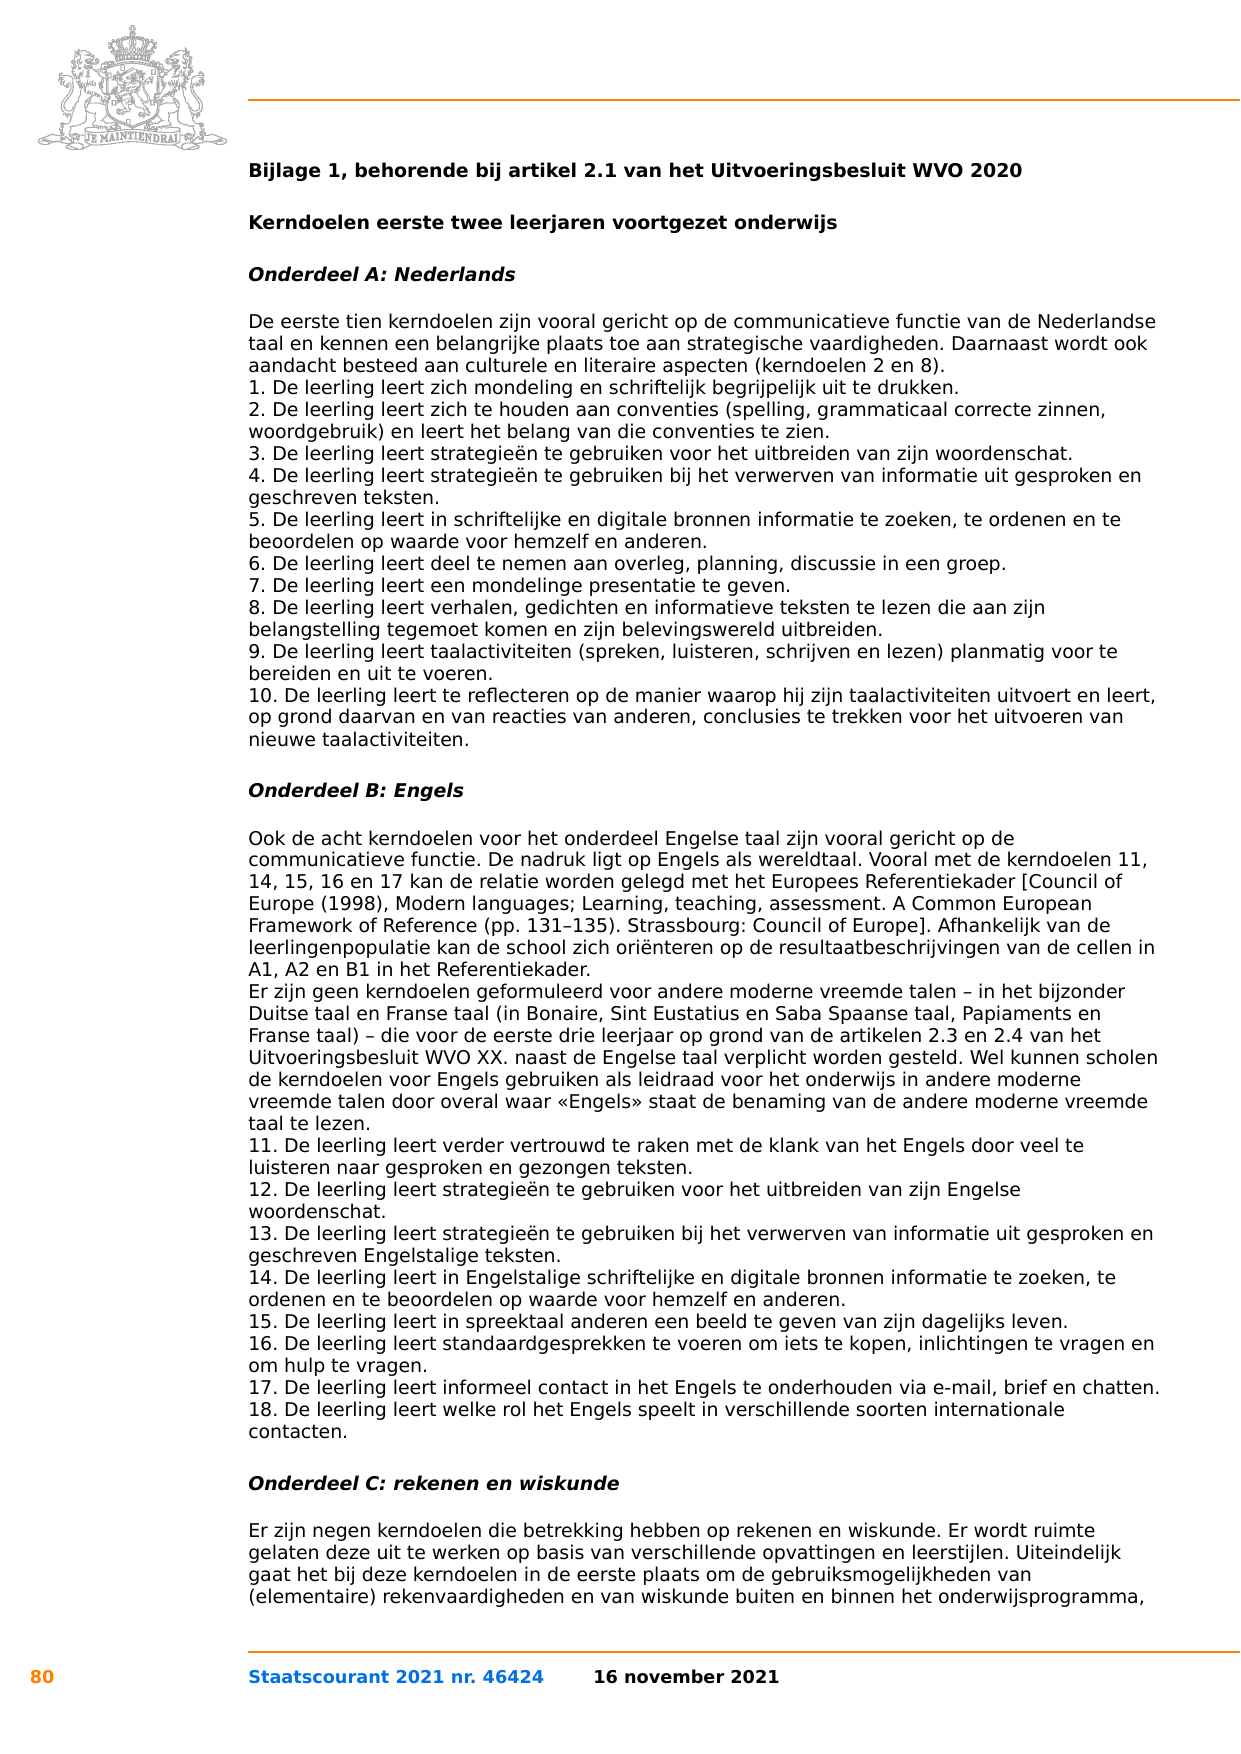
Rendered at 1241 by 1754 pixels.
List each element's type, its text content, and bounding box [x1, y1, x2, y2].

text 11. De leerling leert verder vertrouwd te raken met de klank van het Engels door veel te luisteren naar gesproken en gezongen teksten. [248, 1135, 1163, 1179]
text 14. De leerling leert in Engelstalige schriftelijke en digitale bronnen informatie te zoeken, te ordenen en te beoordelen op waarde voor hemzelf en anderen. [248, 1267, 1163, 1311]
text 17. De leerling leert informeel contact in het Engels te onderhouden via e-mail, brief en chatten. [248, 1377, 1163, 1399]
subtitle Bijlage 1, behorende bij artikel 2.1 van het Uitvoeringsbesluit WVO 2020 [248, 160, 1163, 182]
subtitle Onderdeel A: Nederlands [248, 264, 1163, 286]
text Ook de acht kerndoelen voor het onderdeel Engelse taal zijn vooral gericht op de communicatieve functie. De nadruk ligt op Engels als wereldtaal. Vooral met de kerndoelen 11, 14, 15, 16 en 17 kan de relatie worden gelegd met het Europees Referentiekader [Council of Europe (1998), Modern languages; Learning, teaching, assessment. A Common European Framework of Reference (pp. 131–135). Strassbourg: Council of Europe]. Afhankelijk van de leerlingenpopulatie kan de school zich oriënteren op de resultaatbeschrijvingen van de cellen in A1, A2 en B1 in het Referentiekader. [248, 827, 1163, 981]
text 15. De leerling leert in spreektaal anderen een beeld te geven van zijn dagelijks leven. [248, 1311, 1163, 1333]
text 3. De leerling leert strategieën te gebruiken voor het uitbreiden van zijn woordenschat. [248, 443, 1163, 465]
text 10. De leerling leert te reflecteren op de manier waarop hij zijn taalactiviteiten uitvoert en leert, op grond daarvan en van reacties van anderen, conclusies te trekken voor het uitvoeren van nieuwe taalactiviteiten. [248, 684, 1163, 750]
text 5. De leerling leert in schriftelijke en digitale bronnen informatie te zoeken, te ordenen en te beoordelen op waarde voor hemzelf en anderen. [248, 509, 1163, 553]
text 6. De leerling leert deel te nemen aan overleg, planning, discussie in een groep. [248, 553, 1163, 574]
text 4. De leerling leert strategieën te gebruiken bij het verwerven van informatie uit gesproken en geschreven teksten. [248, 465, 1163, 509]
text 16. De leerling leert standaardgesprekken te voeren om iets te kopen, inlichtingen te vragen en om hulp te vragen. [248, 1333, 1163, 1377]
subtitle Onderdeel C: rekenen en wiskunde [248, 1473, 1163, 1495]
text 7. De leerling leert een mondelinge presentatie te geven. [248, 574, 1163, 597]
text 13. De leerling leert strategieën te gebruiken bij het verwerven van informatie uit gesproken en geschreven Engelstalige teksten. [248, 1223, 1163, 1267]
text 2. De leerling leert zich te houden aan conventies (spelling, grammaticaal correcte zinnen, woordgebruik) en leert het belang van die conventies te zien. [248, 399, 1163, 443]
text 18. De leerling leert welke rol het Engels speelt in verschillende soorten internationale contacten. [248, 1399, 1163, 1443]
subtitle Kerndoelen eerste twee leerjaren voortgezet onderwijs [248, 212, 1163, 234]
text 1. De leerling leert zich mondeling en schriftelijk begrijpelijk uit te drukken. [248, 377, 1163, 399]
text 8. De leerling leert verhalen, gedichten en informatieve teksten te lezen die aan zijn belangstelling tegemoet komen en zijn belevingswereld uitbreiden. [248, 597, 1163, 641]
text Er zijn negen kerndoelen die betrekking hebben op rekenen en wiskunde. Er wordt ruimte gelaten deze uit te werken op basis van verschillende opvattingen en leerstijlen. Uiteindelijk gaat het bij deze kerndoelen in de eerste plaats om de gebruiksmogelijkheden van (elementaire) rekenvaardigheden en van wiskunde buiten en binnen het onderwijsprogramma, [248, 1520, 1163, 1608]
picture [38, 25, 227, 150]
text 12. De leerling leert strategieën te gebruiken voor het uitbreiden van zijn Engelse woordenschat. [248, 1179, 1163, 1223]
text De eerste tien kerndoelen zijn vooral gericht op de communicatieve functie van de Nederlandse taal en kennen een belangrijke plaats toe aan strategische vaardigheden. Daarnaast wordt ook aandacht besteed aan culturele en literaire aspecten (kerndoelen 2 en 8). [248, 311, 1163, 377]
text 9. De leerling leert taalactiviteiten (spreken, luisteren, schrijven en lezen) planmatig voor te bereiden en uit te voeren. [248, 641, 1163, 684]
text Er zijn geen kerndoelen geformuleerd voor andere moderne vreemde talen – in het bijzonder Duitse taal en Franse taal (in Bonaire, Sint Eustatius en Saba Spaanse taal, Papiaments en Franse taal) – die voor de eerste drie leerjaar op grond van de artikelen 2.3 en 2.4 van het Uitvoeringsbesluit WVO XX. naast de Engelse taal verplicht worden gesteld. Wel kunnen scholen de kerndoelen voor Engels gebruiken als leidraad voor het onderwijs in andere moderne vreemde talen door overal waar «Engels» staat de benaming van de andere moderne vreemde taal te lezen. [248, 981, 1163, 1135]
subtitle Onderdeel B: Engels [248, 780, 1163, 802]
